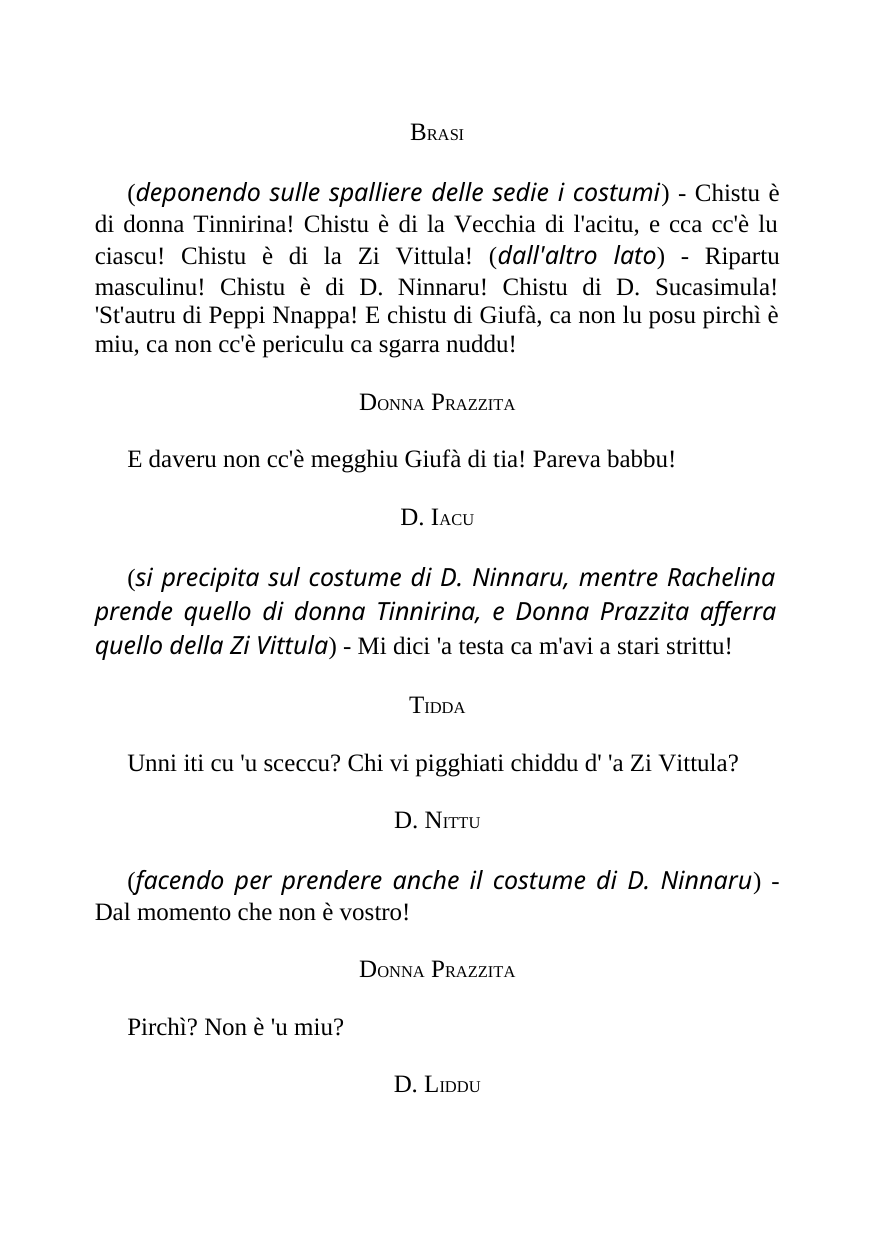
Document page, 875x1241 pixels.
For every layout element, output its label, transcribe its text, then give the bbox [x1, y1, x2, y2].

text Unni iti cu 'u sceccu? Chi vi pigghiati chiddu d' 'a Zi Vittula? [94, 748, 779, 776]
text D. Liddu [94, 1069, 779, 1098]
text Brasi [94, 117, 779, 146]
text E daveru non cc'è megghiu Giufà di tia! Pareva babbu! [94, 444, 779, 473]
text Pirchì? Non è 'u miu? [94, 1012, 779, 1040]
text Donna Prazzita [94, 954, 779, 983]
text Tidda [94, 690, 779, 719]
text D. Iacu [94, 502, 779, 530]
text (si precipita sul costume di D. Ninnaru, mentre Rachelina prende quello di donna Tinnirina, e Donna Prazzita afferra quello della Zi Vittula) - Mi dici 'a testa ca m'avi a stari strittu! [94, 559, 779, 661]
text (deponendo sulle spalliere delle sedie i costumi) - Chistu è di donna Tinnirina! Chistu è di la Vecchia di l'acitu, e cca cc'è lu ciascu! Chistu è di la Zi Vittula! (dall'altro lato) - Ripartu masculinu! Chistu è di D. Ninnaru! Chistu di D. Sucasimula! 'St'autru di Peppi Nnappa! E chistu di Giufà, ca non lu posu pirchì è miu, ca non cc'è periculu ca sgarra nuddu! [94, 175, 779, 358]
text (facendo per prendere anche il costume di D. Ninnaru) - Dal momento che non è vostro! [94, 863, 779, 925]
text D. Nittu [94, 805, 779, 834]
text Donna Prazzita [94, 387, 779, 415]
